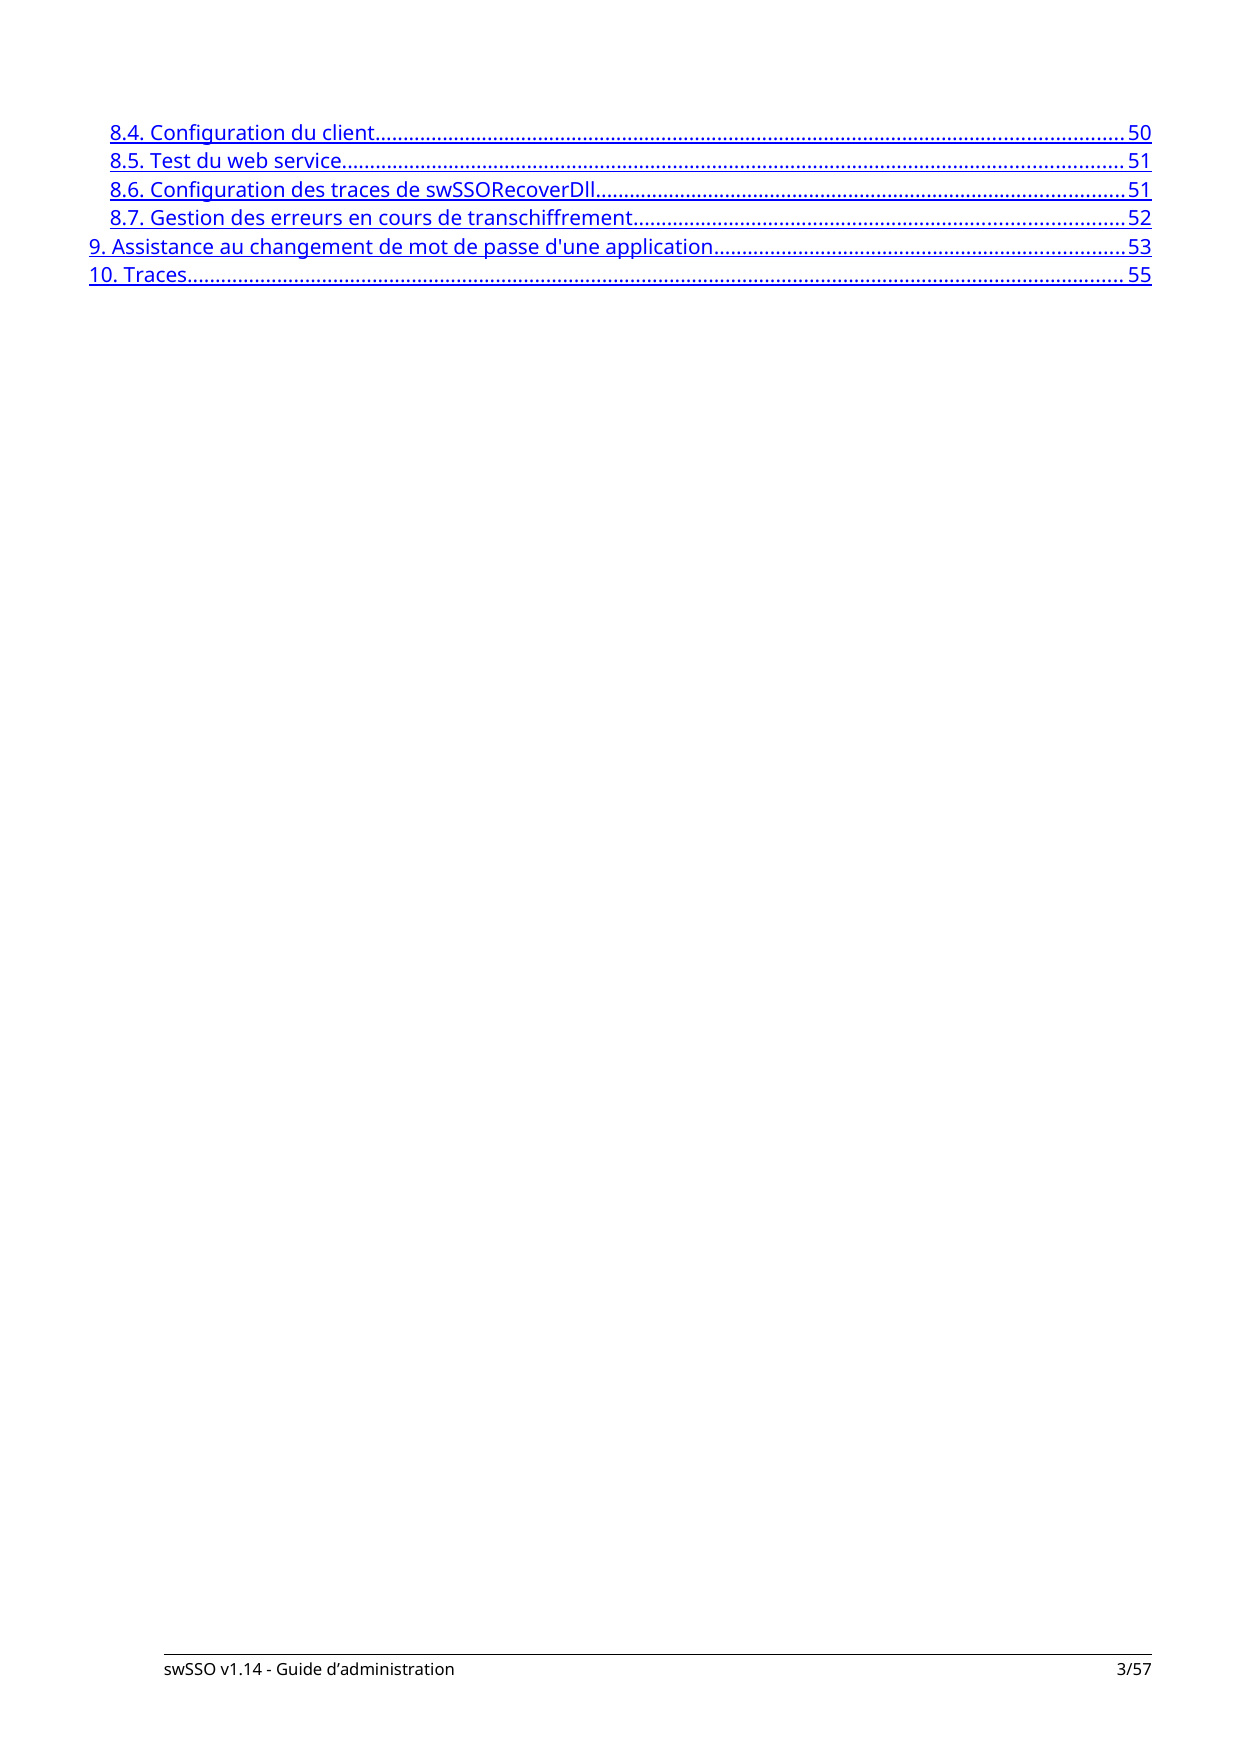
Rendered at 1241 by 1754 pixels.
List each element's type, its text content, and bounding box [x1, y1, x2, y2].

text 8.5. Test du web service 51 [109, 147, 1152, 171]
text 8.6. Configuration des traces de swSSORecoverDll 51 [109, 175, 1152, 199]
text 10. Traces 55 [89, 260, 1152, 284]
text 9. Assistance au changement de mot de passe d'une application 53 [89, 232, 1152, 256]
text 8.7. Gestion des erreurs en cours de transchiffrement 52 [109, 203, 1152, 228]
text 8.4. Configuration du client 50 [109, 118, 1152, 142]
text [109, 143, 1152, 147]
